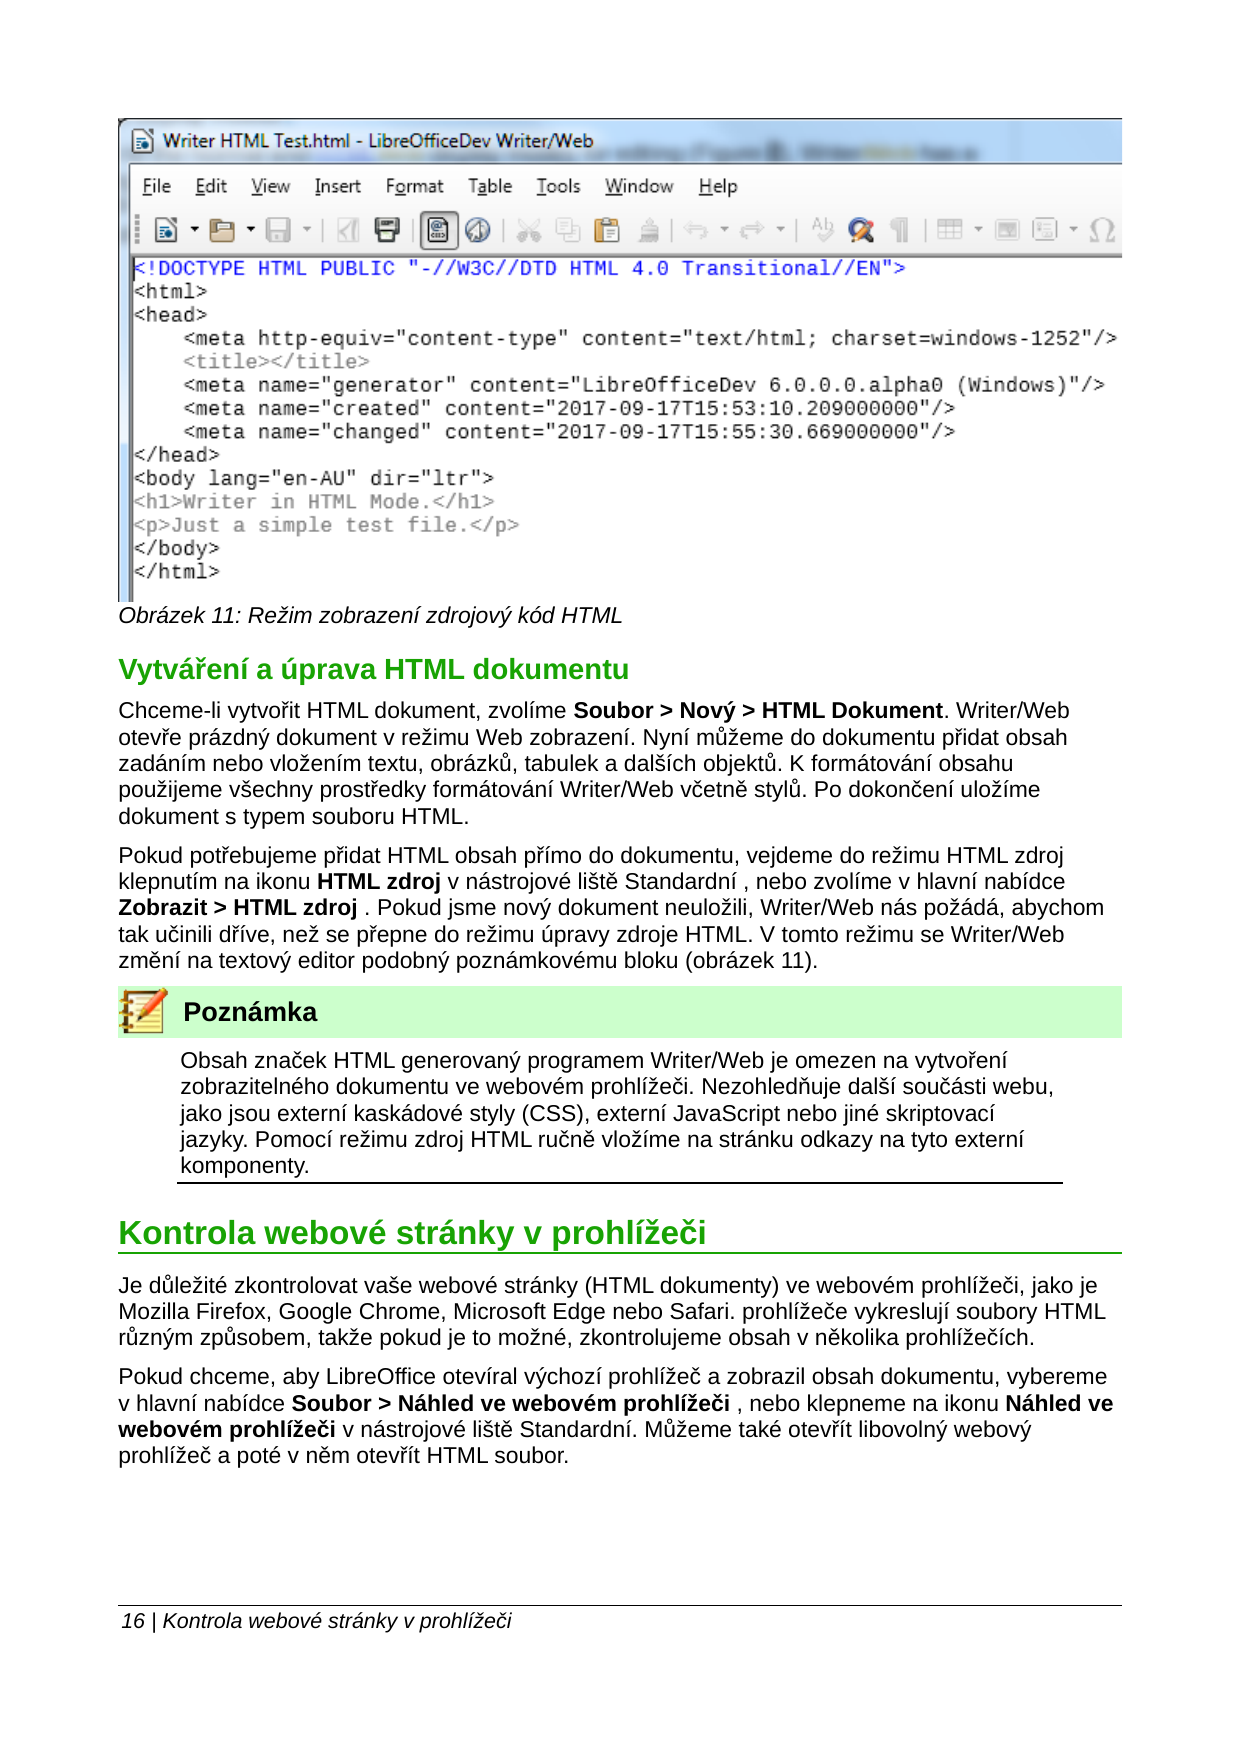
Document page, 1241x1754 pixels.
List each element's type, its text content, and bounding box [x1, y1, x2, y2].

text Pokud chceme, aby LibreOffice otevíral výchozí prohlížeč a zobrazil obsah dokumentu, vybereme v hlavní nabídce Soubor > Náhled ve webovém prohlížeči , nebo klepneme na ikonu Náhled ve webovém prohlížeči v nástrojové liště Standardní. Můžeme také otevřít libovolný webový prohlížeč a poté v něm otevřít HTML soubor. [118, 1363, 1122, 1468]
text Obsah značek HTML generovaný programem Writer/Web je omezen na vytvoření zobrazitelného dokumentu ve webovém prohlížeči. Nezohledňuje další součásti webu, jako jsou externí kaskádové styly (CSS), externí JavaScript nebo jiné skriptovací jazyky. Pomocí režimu zdroj HTML ručně vložíme na stránku odkazy na tyto externí komponenty. [177, 1044, 1063, 1182]
subtitle Poznámka [118, 986, 1122, 1038]
text Obrázek 11: Režim zobrazení zdrojový kód HTML [118, 602, 1122, 628]
text Pokud potřebujeme přidat HTML obsah přímo do dokumentu, vejdeme do režimu HTML zdroj klepnutím na ikonu HTML zdroj v nástrojové liště Standardní , nebo zvolíme v hlavní nabídce Zobrazit > HTML zdroj . Pokud jsme nový dokument neuložili, Writer/Web nás požádá, abychom tak učinili dříve, než se přepne do režimu úpravy zdroje HTML. V tomto režimu se Writer/Web změní na textový editor podobný poznámkovému bloku (obrázek 11). [118, 842, 1122, 973]
picture [119, 986, 170, 1037]
text Je důležité zkontrolovat vaše webové stránky (HTML dokumenty) ve webovém prohlížeči, jako je Mozilla Firefox, Google Chrome, Microsoft Edge nebo Safari. prohlížeče vykreslují soubory HTML různým způsobem, takže pokud je to možné, zkontrolujeme obsah v několika prohlížečích. [118, 1272, 1122, 1351]
text Chceme-li vytvořit HTML dokument, zvolíme Soubor > Nový > HTML Dokument. Writer/Web otevře prázdný dokument v režimu Web zobrazení. Nyní můžeme do dokumentu přidat obsah zadáním nebo vložením textu, obrázků, tabulek a dalších objektů. K formátování obsahu použijeme všechny prostředky formátování Writer/Web včetně stylů. Po dokončení uložíme dokument s typem souboru HTML. [118, 697, 1122, 829]
picture [118, 118, 1123, 602]
subtitle Vytváření a úprava HTML dokumentu [118, 652, 1122, 686]
subtitle Kontrola webové stránky v prohlížeči [118, 1213, 1122, 1252]
